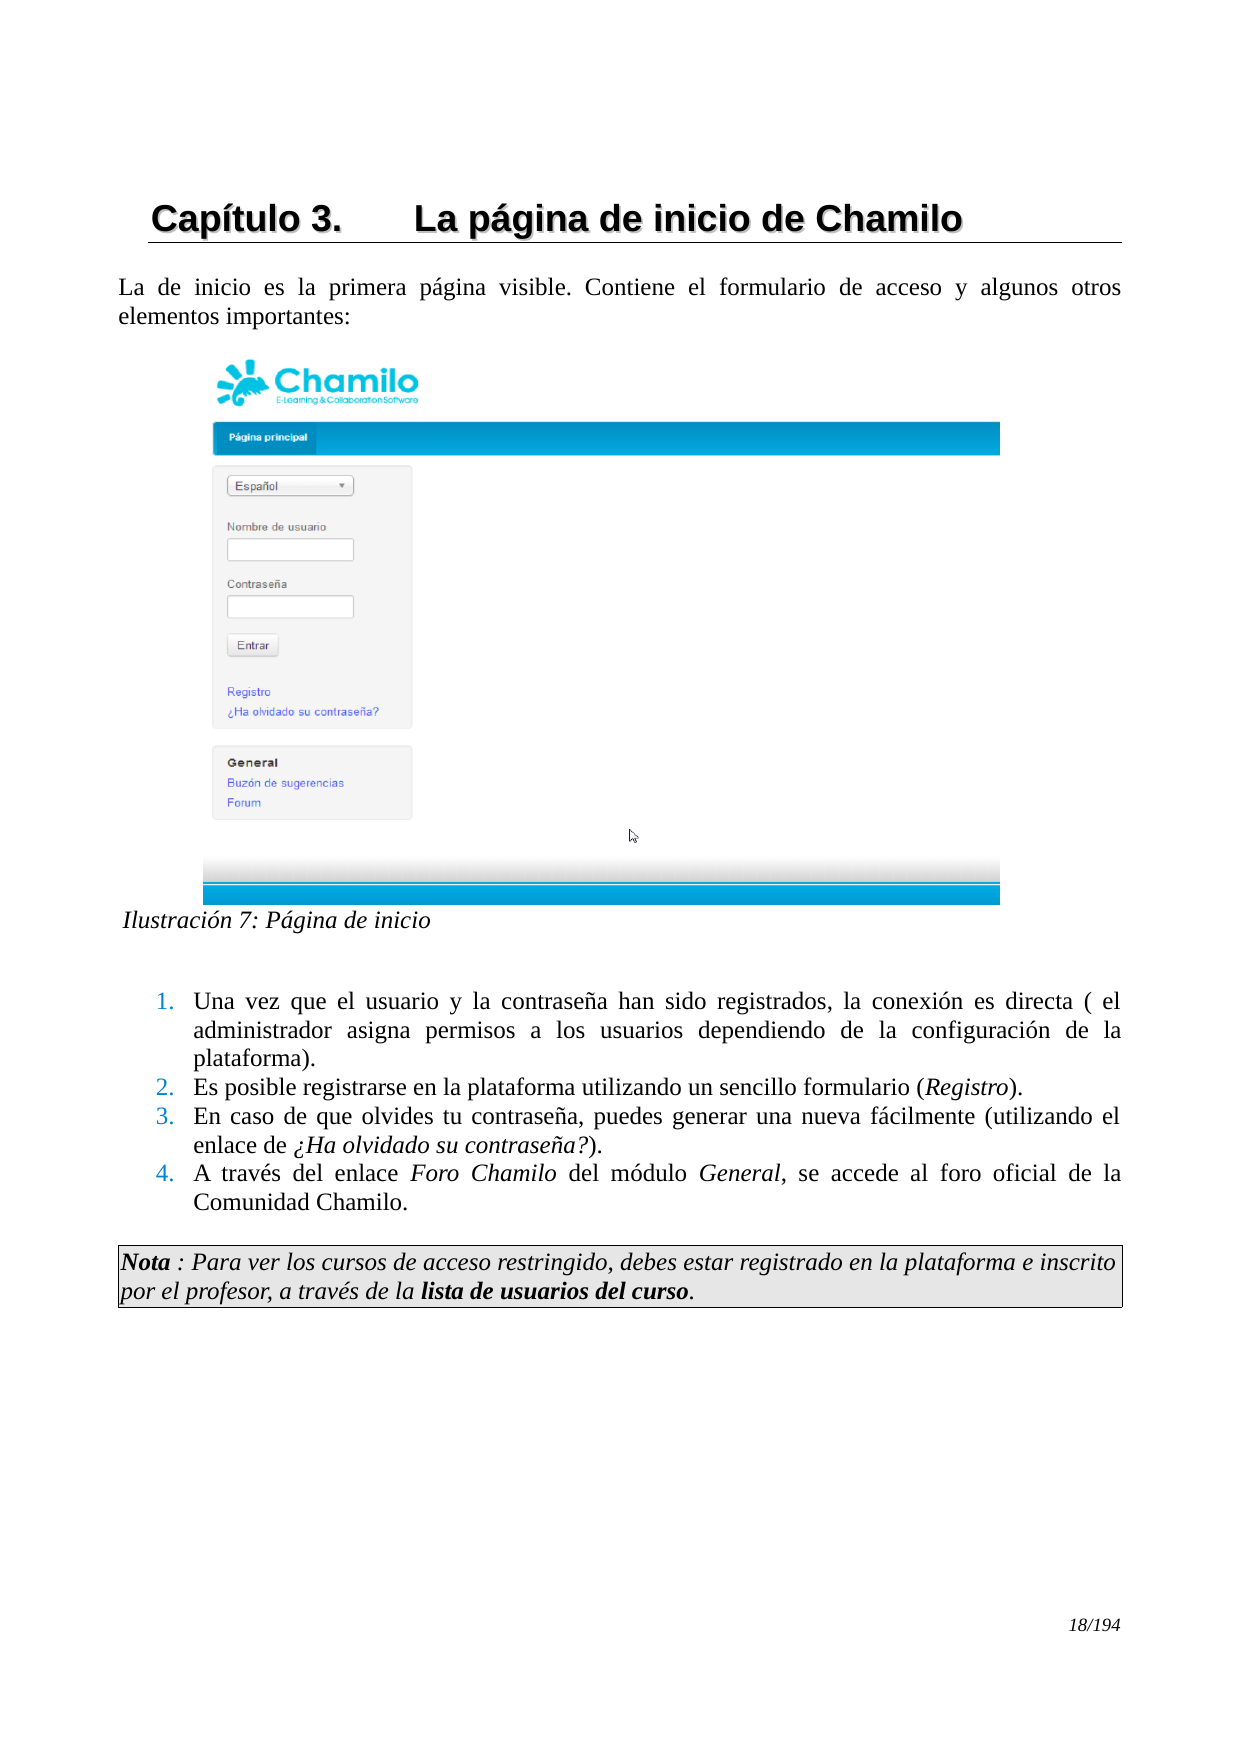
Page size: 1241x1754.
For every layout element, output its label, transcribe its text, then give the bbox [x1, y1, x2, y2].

text La de inicio es la primera página visible. Contiene el formulario de acceso y algunos otros elementos importantes: [118, 272, 1122, 330]
picture [203, 357, 1000, 881]
picture [237, 434, 249, 441]
list A través del enlace Foro Chamilo del módulo General, se accede al foro oficial de la Comunidad Chamilo. [156, 1158, 1122, 1216]
subtitle La página de inicio de Chamilo [148, 193, 1122, 242]
picture [292, 434, 307, 441]
list Una vez que el usuario y la contraseña han sido registrados, la conexión es directa ( el administrador asigna permisos a los usuarios dependiendo de la configuración de la plataforma). [156, 986, 1122, 1072]
text Ilustración 7: Página de inicio [122, 902, 1086, 933]
text Nota : Para ver los cursos de acceso restringido, debes estar registrado en la plataforma e inscrito por el profesor, a través de la lista de usuarios del curso. [119, 1246, 1122, 1307]
list Es posible registrarse en la plataforma utilizando un sencillo formulario (Registro). [156, 1072, 1122, 1101]
list En caso de que olvides tu contraseña, puedes generar una nueva fácilmente (utilizando el enlace de ¿Ha olvidado su contraseña?). [156, 1101, 1122, 1158]
